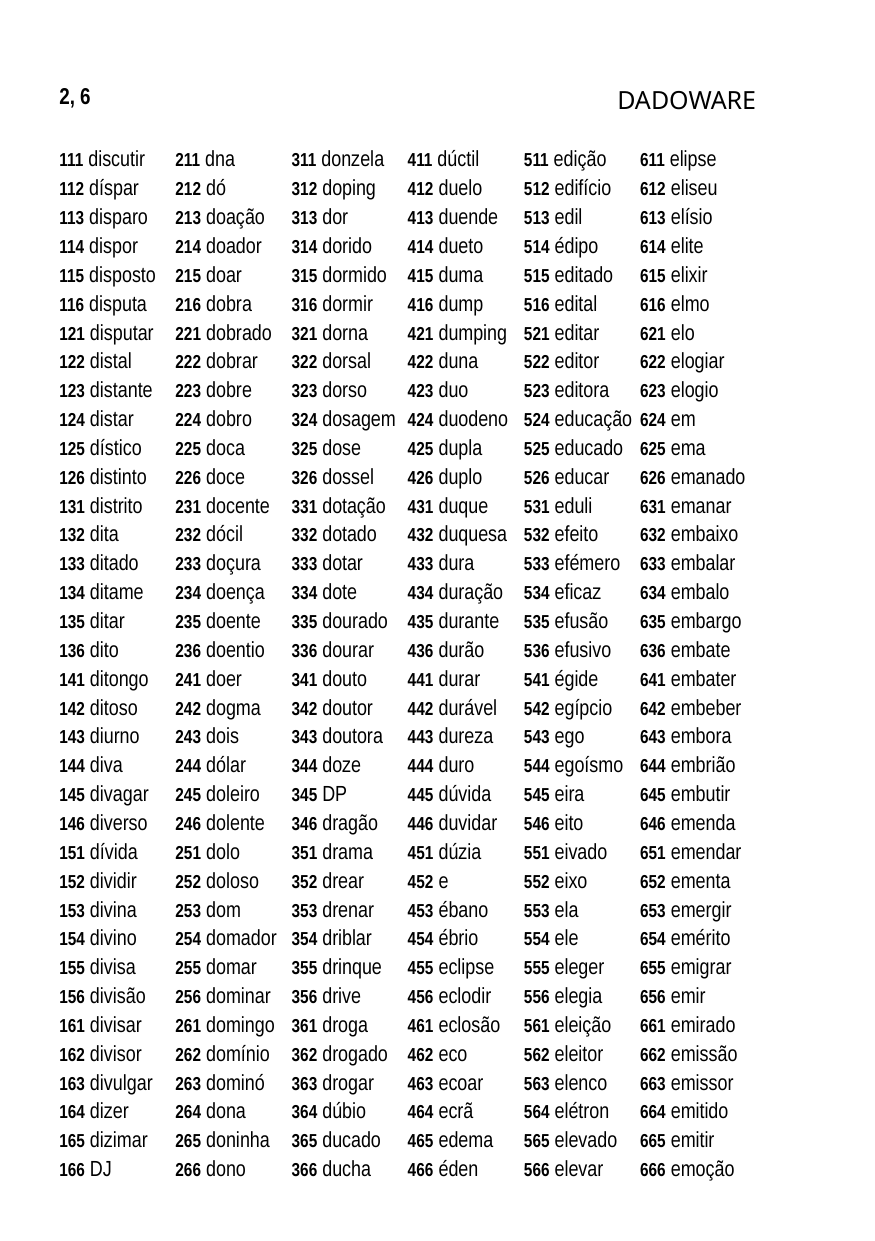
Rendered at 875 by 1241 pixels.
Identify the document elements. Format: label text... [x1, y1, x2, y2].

text 314 dorido [291, 233, 407, 258]
text 322 dorsal [291, 348, 407, 373]
text 541 égide [524, 666, 640, 691]
text 154 divino [59, 925, 175, 950]
text 513 edil [524, 204, 640, 229]
text 345 DP [291, 781, 407, 806]
text 165 dizimar [59, 1127, 175, 1152]
text 435 durante [407, 608, 524, 633]
text 634 embalo [640, 579, 756, 604]
text 613 elísio [640, 204, 756, 229]
text 436 durão [407, 637, 524, 662]
text 526 educar [524, 464, 640, 489]
text 652 ementa [640, 868, 756, 893]
text 632 embaixo [640, 521, 756, 546]
text 556 elegia [524, 983, 640, 1008]
text 134 ditame [59, 579, 175, 604]
text 313 dor [291, 204, 407, 229]
text 354 driblar [291, 925, 407, 950]
text 631 emanar [640, 492, 756, 518]
text 131 distrito [59, 492, 175, 518]
text 611 elipse [640, 146, 756, 171]
text 225 doca [175, 435, 291, 460]
text 651 emendar [640, 839, 756, 864]
text 536 efusivo [524, 637, 640, 662]
text 646 emenda [640, 810, 756, 835]
text 565 elevado [524, 1127, 640, 1152]
text 564 elétron [524, 1098, 640, 1123]
text 242 dogma [175, 694, 291, 719]
text 251 dolo [175, 839, 291, 864]
text 336 dourar [291, 637, 407, 662]
text 654 emérito [640, 925, 756, 950]
text 123 distante [59, 377, 175, 402]
text 545 eira [524, 781, 640, 806]
text 113 disparo [59, 204, 175, 229]
text 115 disposto [59, 262, 175, 287]
text 334 dote [291, 579, 407, 604]
text 211 dna [175, 146, 291, 171]
text 353 drenar [291, 896, 407, 922]
text 316 dormir [291, 291, 407, 316]
text 215 doar [175, 262, 291, 287]
text 352 drear [291, 868, 407, 893]
text 254 domador [175, 925, 291, 950]
text 451 dúzia [407, 839, 524, 864]
text 453 ébano [407, 896, 524, 922]
text 222 dobrar [175, 348, 291, 373]
text 161 divisar [59, 1012, 175, 1037]
text 561 eleição [524, 1012, 640, 1037]
text 116 disputa [59, 291, 175, 316]
text 432 duquesa [407, 521, 524, 546]
text 342 doutor [291, 694, 407, 719]
text 321 dorna [291, 319, 407, 344]
text 122 distal [59, 348, 175, 373]
text 543 ego [524, 723, 640, 748]
text 261 domingo [175, 1012, 291, 1037]
text 455 eclipse [407, 954, 524, 979]
text 216 dobra [175, 291, 291, 316]
text 434 duração [407, 579, 524, 604]
text 553 ela [524, 896, 640, 922]
text 335 dourado [291, 608, 407, 633]
text 156 divisão [59, 983, 175, 1008]
text 465 edema [407, 1127, 524, 1152]
text 656 emir [640, 983, 756, 1008]
text 262 domínio [175, 1041, 291, 1066]
text 356 drive [291, 983, 407, 1008]
text 624 em [640, 406, 756, 431]
text 514 édipo [524, 233, 640, 258]
text 653 emergir [640, 896, 756, 922]
text 365 ducado [291, 1127, 407, 1152]
text 516 edital [524, 291, 640, 316]
text 531 eduli [524, 492, 640, 518]
text 614 elite [640, 233, 756, 258]
text 625 ema [640, 435, 756, 460]
text 152 dividir [59, 868, 175, 893]
text 551 eivado [524, 839, 640, 864]
text 121 disputar [59, 319, 175, 344]
text 164 dizer [59, 1098, 175, 1123]
text 622 elogiar [640, 348, 756, 373]
text 166 DJ [59, 1156, 175, 1181]
text 252 doloso [175, 868, 291, 893]
text 431 duque [407, 492, 524, 518]
text 444 duro [407, 752, 524, 777]
text 645 embutir [640, 781, 756, 806]
text 563 elenco [524, 1069, 640, 1095]
text 236 doentio [175, 637, 291, 662]
text 155 divisa [59, 954, 175, 979]
text 111 discutir [59, 146, 175, 171]
text 246 dolente [175, 810, 291, 835]
text 426 duplo [407, 464, 524, 489]
text 366 ducha [291, 1156, 407, 1181]
text 355 drinque [291, 954, 407, 979]
text 521 editar [524, 319, 640, 344]
text 554 ele [524, 925, 640, 950]
text 464 ecrã [407, 1098, 524, 1123]
text 555 eleger [524, 954, 640, 979]
text 253 dom [175, 896, 291, 922]
text 244 dólar [175, 752, 291, 777]
text 661 emirado [640, 1012, 756, 1037]
text 642 embeber [640, 694, 756, 719]
text 162 divisor [59, 1041, 175, 1066]
text 636 embate [640, 637, 756, 662]
text 615 elixir [640, 262, 756, 287]
text 344 doze [291, 752, 407, 777]
text 124 distar [59, 406, 175, 431]
text 415 duma [407, 262, 524, 287]
text 255 domar [175, 954, 291, 979]
text 146 diverso [59, 810, 175, 835]
text 612 eliseu [640, 175, 756, 200]
text 512 edifício [524, 175, 640, 200]
text 525 educado [524, 435, 640, 460]
text 552 eixo [524, 868, 640, 893]
text 446 duvidar [407, 810, 524, 835]
text 414 dueto [407, 233, 524, 258]
text 332 dotado [291, 521, 407, 546]
text 466 éden [407, 1156, 524, 1181]
text 542 egípcio [524, 694, 640, 719]
text 421 dumping [407, 319, 524, 344]
text 643 embora [640, 723, 756, 748]
text 2, 6 [59, 83, 177, 109]
text 265 doninha [175, 1127, 291, 1152]
text 363 drogar [291, 1069, 407, 1095]
text 235 doente [175, 608, 291, 633]
text 245 doleiro [175, 781, 291, 806]
text 243 dois [175, 723, 291, 748]
text 425 dupla [407, 435, 524, 460]
text 454 ébrio [407, 925, 524, 950]
text 224 dobro [175, 406, 291, 431]
text 445 dúvida [407, 781, 524, 806]
text 325 dose [291, 435, 407, 460]
text 326 dossel [291, 464, 407, 489]
text 141 ditongo [59, 666, 175, 691]
text 362 drogado [291, 1041, 407, 1066]
text 443 dureza [407, 723, 524, 748]
text 412 duelo [407, 175, 524, 200]
text 522 editor [524, 348, 640, 373]
text 433 dura [407, 550, 524, 575]
text 452 e [407, 868, 524, 893]
text 213 doação [175, 204, 291, 229]
text 462 eco [407, 1041, 524, 1066]
text 143 diurno [59, 723, 175, 748]
text 456 eclodir [407, 983, 524, 1008]
text 662 emissão [640, 1041, 756, 1066]
text 616 elmo [640, 291, 756, 316]
text 333 dotar [291, 550, 407, 575]
text 114 dispor [59, 233, 175, 258]
text 343 doutora [291, 723, 407, 748]
text 132 dita [59, 521, 175, 546]
text 266 dono [175, 1156, 291, 1181]
text 422 duna [407, 348, 524, 373]
text 361 droga [291, 1012, 407, 1037]
text 635 embargo [640, 608, 756, 633]
text 241 doer [175, 666, 291, 691]
text 231 docente [175, 492, 291, 518]
text 346 dragão [291, 810, 407, 835]
text 163 divulgar [59, 1069, 175, 1095]
text 364 dúbio [291, 1098, 407, 1123]
text 126 distinto [59, 464, 175, 489]
text 532 efeito [524, 521, 640, 546]
text 341 douto [291, 666, 407, 691]
text 623 elogio [640, 377, 756, 402]
text 655 emigrar [640, 954, 756, 979]
text 212 dó [175, 175, 291, 200]
text 311 donzela [291, 146, 407, 171]
text 544 egoísmo [524, 752, 640, 777]
text 644 embrião [640, 752, 756, 777]
text 263 dominó [175, 1069, 291, 1095]
text 641 embater [640, 666, 756, 691]
text 461 eclosão [407, 1012, 524, 1037]
text 423 duo [407, 377, 524, 402]
text 463 ecoar [407, 1069, 524, 1095]
text 226 doce [175, 464, 291, 489]
text 524 educação [524, 406, 640, 431]
text 416 dump [407, 291, 524, 316]
text 534 eficaz [524, 579, 640, 604]
text 144 diva [59, 752, 175, 777]
text 234 doença [175, 579, 291, 604]
text 666 emoção [640, 1156, 756, 1181]
text 135 ditar [59, 608, 175, 633]
text 223 dobre [175, 377, 291, 402]
text 324 dosagem [291, 406, 407, 431]
text 153 divina [59, 896, 175, 922]
text 136 dito [59, 637, 175, 662]
text 315 dormido [291, 262, 407, 287]
text 112 díspar [59, 175, 175, 200]
text 351 drama [291, 839, 407, 864]
text 546 eito [524, 810, 640, 835]
text 214 doador [175, 233, 291, 258]
text 664 emitido [640, 1098, 756, 1123]
text 626 emanado [640, 464, 756, 489]
text 621 elo [640, 319, 756, 344]
text 566 elevar [524, 1156, 640, 1181]
text 256 dominar [175, 983, 291, 1008]
text 312 doping [291, 175, 407, 200]
text 535 efusão [524, 608, 640, 633]
text 515 editado [524, 262, 640, 287]
text 442 durável [407, 694, 524, 719]
text 221 dobrado [175, 319, 291, 344]
text 441 durar [407, 666, 524, 691]
text 665 emitir [640, 1127, 756, 1152]
text 264 dona [175, 1098, 291, 1123]
text 145 divagar [59, 781, 175, 806]
text 633 embalar [640, 550, 756, 575]
text 424 duodeno [407, 406, 524, 431]
text 133 ditado [59, 550, 175, 575]
text 413 duende [407, 204, 524, 229]
text 142 ditoso [59, 694, 175, 719]
text 232 dócil [175, 521, 291, 546]
text 323 dorso [291, 377, 407, 402]
text 411 dúctil [407, 146, 524, 171]
text 233 doçura [175, 550, 291, 575]
text 523 editora [524, 377, 640, 402]
text 663 emissor [640, 1069, 756, 1095]
text 533 efémero [524, 550, 640, 575]
text 125 dístico [59, 435, 175, 460]
text 562 eleitor [524, 1041, 640, 1066]
text 331 dotação [291, 492, 407, 518]
text 151 dívida [59, 839, 175, 864]
text 511 edição [524, 146, 640, 171]
